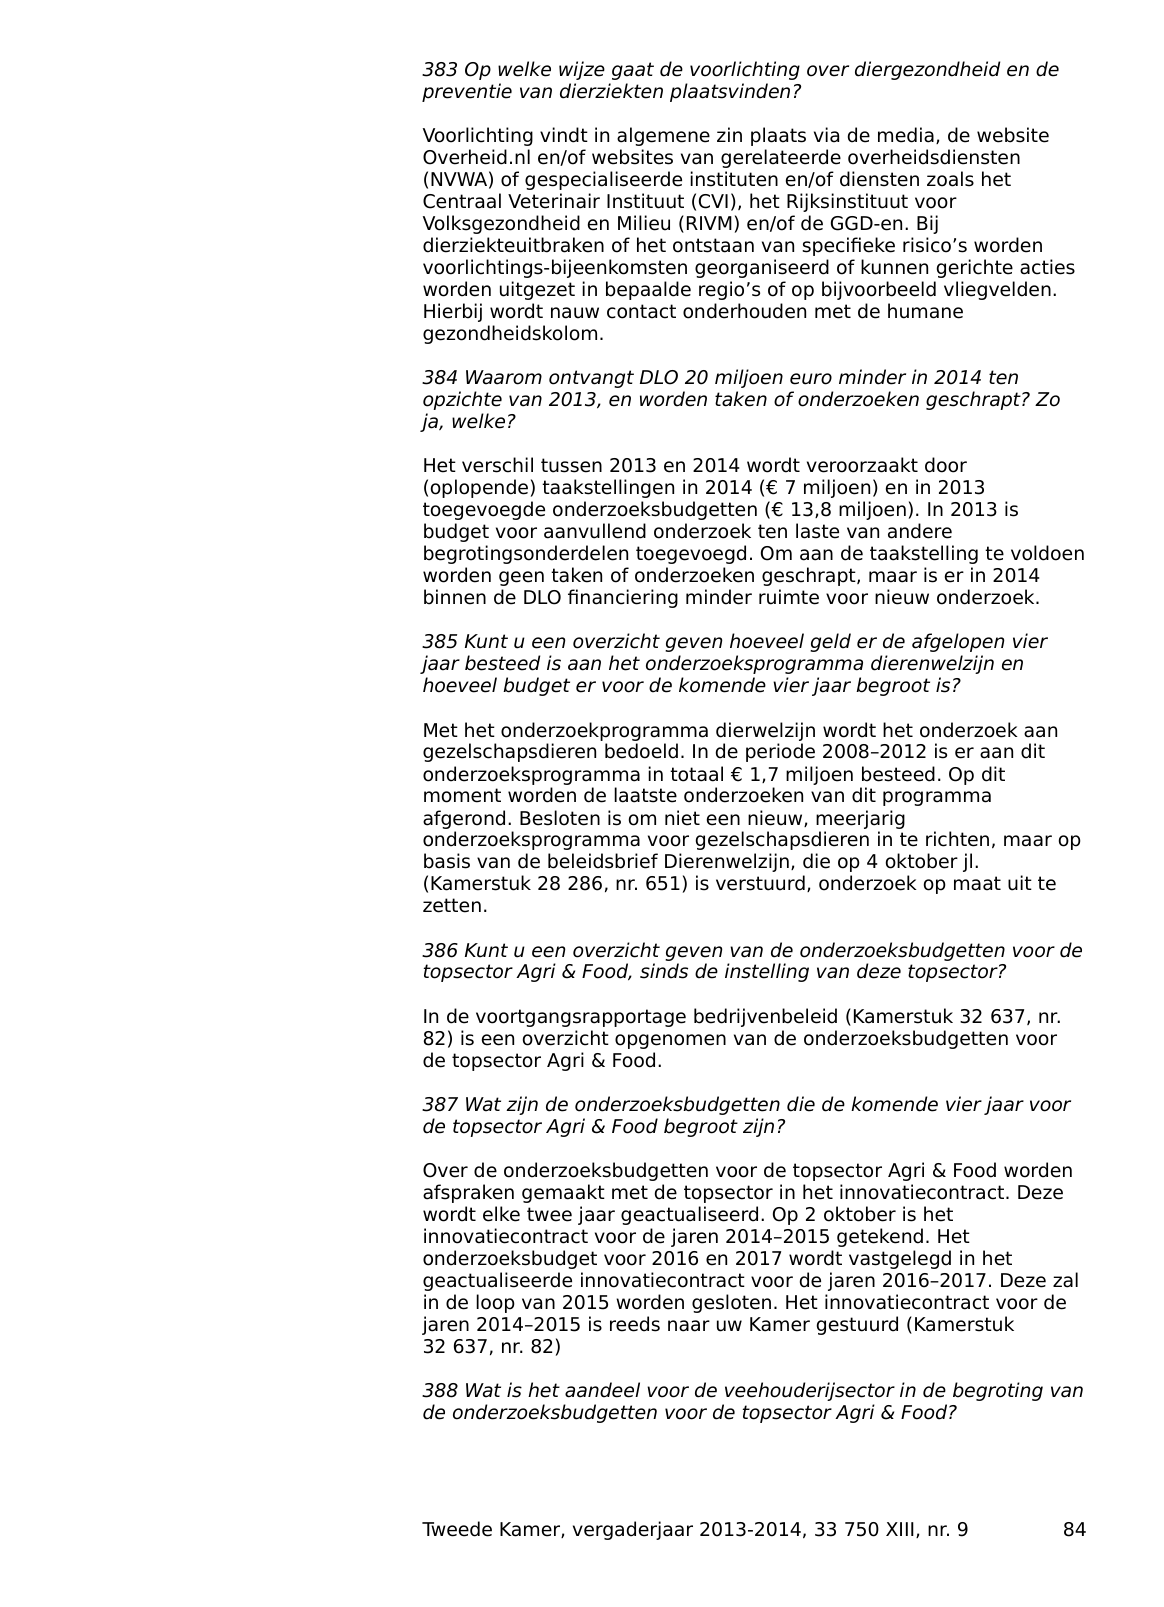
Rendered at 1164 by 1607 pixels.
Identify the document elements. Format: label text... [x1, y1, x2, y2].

text Met het onderzoekprogramma dierwelzijn wordt het onderzoek aan gezelschapsdieren bedoeld. In de periode 2008–2012 is er aan dit onderzoeksprogramma in totaal € 1,7 miljoen besteed. Op dit moment worden de laatste onderzoeken van dit programma afgerond. Besloten is om niet een nieuw, meerjarig onderzoeksprogramma voor gezelschapsdieren in te richten, maar op basis van de beleidsbrief Dierenwelzijn, die op 4 oktober jl. (Kamerstuk 28 286, nr. 651) is verstuurd, onderzoek op maat uit te zetten. [422, 719, 1087, 917]
text 386 Kunt u een overzicht geven van de onderzoeksbudgetten voor de topsector Agri & Food, sinds de instelling van deze topsector? [422, 939, 1087, 983]
text Over de onderzoeksbudgetten voor de topsector Agri & Food worden afspraken gemaakt met de topsector in het innovatiecontract. Deze wordt elke twee jaar geactualiseerd. Op 2 oktober is het innovatiecontract voor de jaren 2014–2015 getekend. Het onderzoeksbudget voor 2016 en 2017 wordt vastgelegd in het geactualiseerde innovatiecontract voor de jaren 2016–2017. Deze zal in de loop van 2015 worden gesloten. Het innovatiecontract voor de jaren 2014–2015 is reeds naar uw Kamer gestuurd (Kamerstuk 32 637, nr. 82) [422, 1160, 1087, 1358]
text Het verschil tussen 2013 en 2014 wordt veroorzaakt door (oplopende) taakstellingen in 2014 (€ 7 miljoen) en in 2013 toegevoegde onderzoeksbudgetten (€ 13,8 miljoen). In 2013 is budget voor aanvullend onderzoek ten laste van andere begrotingsonderdelen toegevoegd. Om aan de taakstelling te voldoen worden geen taken of onderzoeken geschrapt, maar is er in 2014 binnen de DLO financiering minder ruimte voor nieuw onderzoek. [422, 455, 1087, 609]
text 383 Op welke wijze gaat de voorlichting over diergezondheid en de preventie van dierziekten plaatsvinden? [422, 59, 1087, 103]
text Voorlichting vindt in algemene zin plaats via de media, de website Overheid.nl en/of websites van gerelateerde overheidsdiensten (NVWA) of gespecialiseerde instituten en/of diensten zoals het Centraal Veterinair Instituut (CVI), het Rijksinstituut voor Volksgezondheid en Milieu (RIVM) en/of de GGD-en. Bij dierziekteuitbraken of het ontstaan van specifieke risico’s worden voorlichtings-bijeenkomsten georganiseerd of kunnen gerichte acties worden uitgezet in bepaalde regio’s of op bijvoorbeeld vliegvelden. Hierbij wordt nauw contact onderhouden met de humane gezondheidskolom. [422, 125, 1087, 345]
text 388 Wat is het aandeel voor de veehouderijsector in de begroting van de onderzoeksbudgetten voor de topsector Agri & Food? [422, 1380, 1087, 1424]
text 387 Wat zijn de onderzoeksbudgetten die de komende vier jaar voor de topsector Agri & Food begroot zijn? [422, 1094, 1087, 1138]
text 385 Kunt u een overzicht geven hoeveel geld er de afgelopen vier jaar besteed is aan het onderzoeksprogramma dierenwelzijn en hoeveel budget er voor de komende vier jaar begroot is? [422, 631, 1087, 697]
text 384 Waarom ontvangt DLO 20 miljoen euro minder in 2014 ten opzichte van 2013, en worden taken of onderzoeken geschrapt? Zo ja, welke? [422, 367, 1087, 433]
text In de voortgangsrapportage bedrijvenbeleid (Kamerstuk 32 637, nr. 82) is een overzicht opgenomen van de onderzoeksbudgetten voor de topsector Agri & Food. [422, 1006, 1087, 1072]
